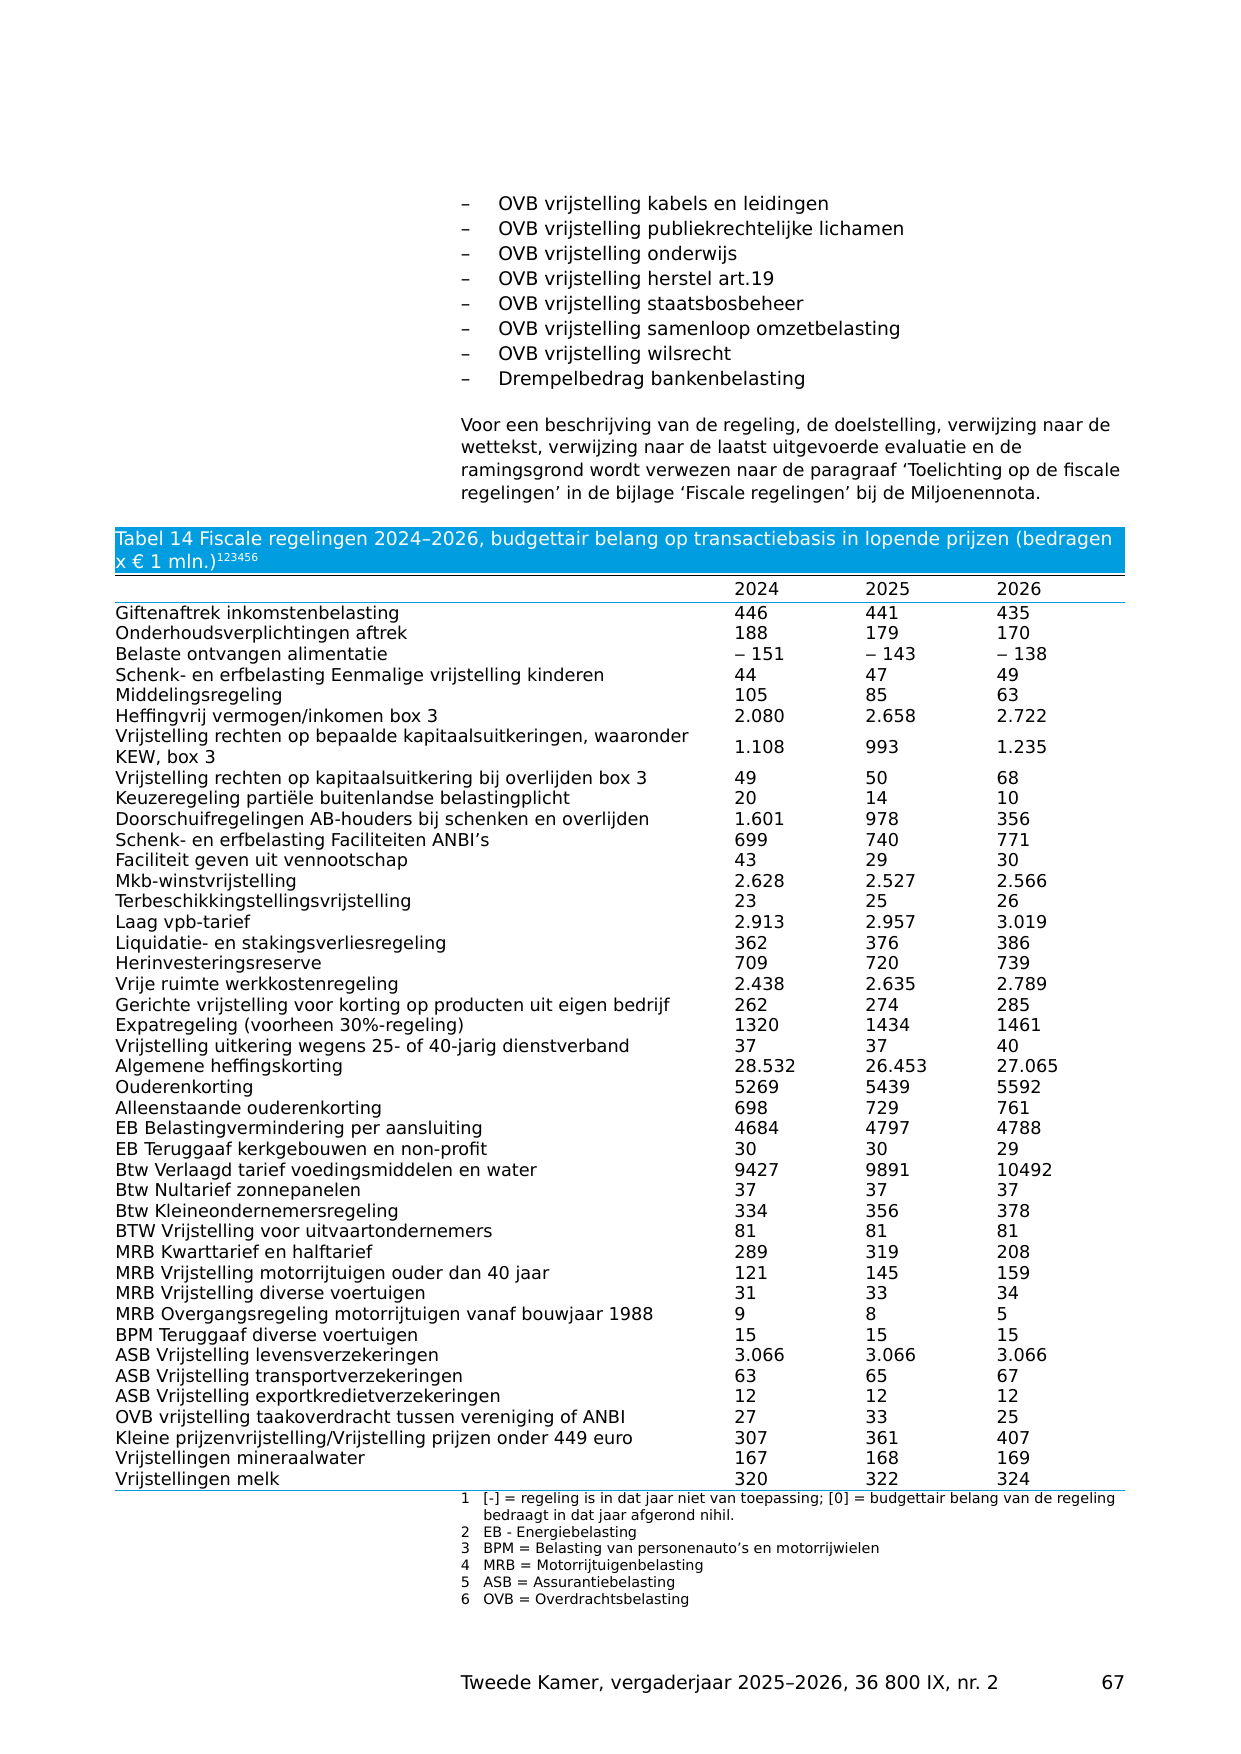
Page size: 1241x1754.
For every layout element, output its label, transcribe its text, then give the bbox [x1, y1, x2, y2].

table_cell 30 [731, 1139, 862, 1159]
table_cell 2.438 [731, 974, 862, 994]
table_cell 10492 [994, 1160, 1125, 1180]
table_cell 9 [731, 1304, 862, 1324]
table_cell 40 [994, 1036, 1125, 1056]
table_cell 169 [994, 1448, 1125, 1469]
table_cell Terbeschikkingstellingsvrijstelling [115, 891, 731, 912]
table_cell ‒ 151 [731, 644, 862, 664]
table_cell ‒ 138 [994, 644, 1125, 664]
table_cell MRB Vrijstelling diverse voertuigen [115, 1283, 731, 1304]
table_cell 81 [862, 1221, 993, 1242]
table_cell Algemene heffingskorting [115, 1056, 731, 1077]
table_cell 2024 [731, 576, 862, 602]
table_cell 37 [731, 1036, 862, 1056]
list EB - Energiebelasting [461, 1524, 1125, 1540]
table_cell 386 [994, 933, 1125, 953]
table_cell 81 [994, 1221, 1125, 1242]
table_cell 159 [994, 1263, 1125, 1283]
table_cell 739 [994, 953, 1125, 974]
table_cell 2.080 [731, 706, 862, 726]
table_cell 25 [994, 1407, 1125, 1428]
table_cell 699 [731, 830, 862, 850]
table_cell Vrijstellingen melk [115, 1469, 731, 1489]
table_cell Herinvesteringsreserve [115, 953, 731, 974]
table_cell 12 [731, 1386, 862, 1407]
table_cell MRB Kwarttarief en halftarief [115, 1242, 731, 1263]
table_cell Heffingvrij vermogen/inkomen box 3 [115, 706, 731, 726]
table_cell 2.628 [731, 871, 862, 891]
table_cell 771 [994, 830, 1125, 850]
table_cell 34 [994, 1283, 1125, 1304]
text Voor een beschrijving van de regeling, de doelstelling, verwijzing naar de wettekst, verwijzing naar de laatst uitgevoerde evaluatie en de ramingsgrond wordt verwezen naar de paragraaf ‘Toelichting op de fiscale regelingen’ in de bijlage ‘Fiscale regelingen’ bij de Miljoenennota. [461, 413, 1125, 504]
table_cell 10 [994, 788, 1125, 809]
table_cell 978 [862, 809, 993, 829]
table_cell EB Teruggaaf kerkgebouwen en non-profit [115, 1139, 731, 1159]
list OVB vrijstelling staatsbosbeheer [461, 291, 1125, 316]
table_cell 446 [731, 603, 862, 623]
table_cell 31 [731, 1283, 862, 1304]
table_cell 33 [862, 1407, 993, 1428]
list MRB = Motorrijtuigenbelasting [461, 1557, 1125, 1574]
table_cell Belaste ontvangen alimentatie [115, 644, 731, 664]
table_cell 285 [994, 995, 1125, 1015]
table_cell 2.635 [862, 974, 993, 994]
table_cell 50 [862, 768, 993, 788]
table_cell 378 [994, 1201, 1125, 1221]
list OVB vrijstelling onderwijs [461, 241, 1125, 266]
table_cell Expatregeling (voorheen 30%-regeling) [115, 1015, 731, 1036]
table_cell 435 [994, 603, 1125, 623]
table_cell 23 [731, 891, 862, 912]
table_cell 27 [731, 1407, 862, 1428]
table_cell 49 [994, 665, 1125, 685]
table_cell 15 [994, 1325, 1125, 1345]
table_cell 179 [862, 623, 993, 644]
table_cell Vrijstelling rechten op bepaalde kapitaalsuitkeringen, waaronder KEW, box 3 [115, 726, 731, 768]
list Drempelbedrag bankenbelasting [461, 366, 1125, 391]
list OVB vrijstelling publiekrechtelijke lichamen [461, 216, 1125, 241]
table_cell 993 [862, 726, 993, 768]
table_cell 30 [994, 850, 1125, 871]
table_cell 2.913 [731, 912, 862, 933]
table_cell 188 [731, 623, 862, 644]
table_cell Btw Nultarief zonnepanelen [115, 1180, 731, 1201]
table_cell Middelingsregeling [115, 685, 731, 706]
table_cell Keuzeregeling partiële buitenlandse belastingplicht [115, 788, 731, 809]
table_cell Btw Verlaagd tarief voedingsmiddelen en water [115, 1160, 731, 1180]
table_cell 44 [731, 665, 862, 685]
table_cell 49 [731, 768, 862, 788]
table_cell 5439 [862, 1077, 993, 1098]
table_cell 29 [862, 850, 993, 871]
table_cell 356 [994, 809, 1125, 829]
table_cell 1.235 [994, 726, 1125, 768]
table_cell 145 [862, 1263, 993, 1283]
table_cell 68 [994, 768, 1125, 788]
table_cell 2025 [862, 576, 993, 602]
table_cell 3.066 [994, 1345, 1125, 1366]
table_cell Vrijstellingen mineraalwater [115, 1448, 731, 1469]
table_cell 28.532 [731, 1056, 862, 1077]
table_cell 168 [862, 1448, 993, 1469]
list BPM = Belasting van personenauto’s en motorrijwielen [461, 1540, 1125, 1557]
table_cell 362 [731, 933, 862, 953]
table_cell Gerichte vrijstelling voor korting op producten uit eigen bedrijf [115, 995, 731, 1015]
table_cell 1461 [994, 1015, 1125, 1036]
table_cell 4797 [862, 1118, 993, 1139]
table_cell 27.065 [994, 1056, 1125, 1077]
table_cell 105 [731, 685, 862, 706]
table_cell Kleine prijzenvrijstelling/Vrijstelling prijzen onder 449 euro [115, 1428, 731, 1448]
table_cell 2026 [994, 576, 1125, 602]
table_cell 37 [994, 1180, 1125, 1201]
table_cell 262 [731, 995, 862, 1015]
table_cell 8 [862, 1304, 993, 1324]
table_cell 26 [994, 891, 1125, 912]
list OVB vrijstelling kabels en leidingen [461, 191, 1125, 216]
list ASB = Assurantiebelasting [461, 1574, 1125, 1591]
table_cell 63 [731, 1366, 862, 1386]
table_cell OVB vrijstelling taakoverdracht tussen vereniging of ANBI [115, 1407, 731, 1428]
table_cell Schenk- en erfbelasting Eenmalige vrijstelling kinderen [115, 665, 731, 685]
table_cell BTW Vrijstelling voor uitvaartondernemers [115, 1221, 731, 1242]
table_cell 12 [994, 1386, 1125, 1407]
table_cell 65 [862, 1366, 993, 1386]
table_cell 319 [862, 1242, 993, 1263]
table_cell 5269 [731, 1077, 862, 1098]
table_cell Ouderenkorting [115, 1077, 731, 1098]
list OVB vrijstelling samenloop omzetbelasting [461, 316, 1125, 341]
table_cell 167 [731, 1448, 862, 1469]
table_cell 356 [862, 1201, 993, 1221]
table_cell 37 [862, 1036, 993, 1056]
table_cell ASB Vrijstelling exportkredietverzekeringen [115, 1386, 731, 1407]
table_cell 320 [731, 1469, 862, 1489]
table_cell Mkb-winstvrijstelling [115, 871, 731, 891]
table_cell ‒ 143 [862, 644, 993, 664]
table_cell 709 [731, 953, 862, 974]
table_cell 324 [994, 1469, 1125, 1489]
table_cell MRB Overgangsregeling motorrijtuigen vanaf bouwjaar 1988 [115, 1304, 731, 1324]
table_cell Alleenstaande ouderenkorting [115, 1098, 731, 1118]
table_cell 12 [862, 1386, 993, 1407]
table_cell 208 [994, 1242, 1125, 1263]
table_cell 2.566 [994, 871, 1125, 891]
table_cell 4788 [994, 1118, 1125, 1139]
table_cell 334 [731, 1201, 862, 1221]
table_cell 376 [862, 933, 993, 953]
table_cell 2.722 [994, 706, 1125, 726]
table_cell Doorschuifregelingen AB-houders bij schenken en overlijden [115, 809, 731, 829]
table_cell 14 [862, 788, 993, 809]
table_cell 121 [731, 1263, 862, 1283]
table_cell Onderhoudsverplichtingen aftrek [115, 623, 731, 644]
table_cell 441 [862, 603, 993, 623]
table_cell 15 [862, 1325, 993, 1345]
table_cell 67 [994, 1366, 1125, 1386]
table_cell 33 [862, 1283, 993, 1304]
table_cell ASB Vrijstelling transportverzekeringen [115, 1366, 731, 1386]
table_cell 4684 [731, 1118, 862, 1139]
table_cell 361 [862, 1428, 993, 1448]
table_cell 29 [994, 1139, 1125, 1159]
table_cell 26.453 [862, 1056, 993, 1077]
table_cell 1.108 [731, 726, 862, 768]
table_cell 1.601 [731, 809, 862, 829]
table_cell 729 [862, 1098, 993, 1118]
table_cell Vrijstelling rechten op kapitaalsuitkering bij overlijden box 3 [115, 768, 731, 788]
table_cell 3.066 [862, 1345, 993, 1366]
table_cell Liquidatie- en stakingsverliesregeling [115, 933, 731, 953]
table_cell 15 [731, 1325, 862, 1345]
table_cell 85 [862, 685, 993, 706]
table_cell 5 [994, 1304, 1125, 1324]
table_cell 2.957 [862, 912, 993, 933]
table_cell 3.066 [731, 1345, 862, 1366]
table_cell 2.527 [862, 871, 993, 891]
table_cell EB Belastingvermindering per aansluiting [115, 1118, 731, 1139]
list OVB vrijstelling herstel art.19 [461, 266, 1125, 291]
table_cell 5592 [994, 1077, 1125, 1098]
table_cell 1320 [731, 1015, 862, 1036]
table_cell 698 [731, 1098, 862, 1118]
table_cell 1434 [862, 1015, 993, 1036]
table_cell Schenk- en erfbelasting Faciliteiten ANBI’s [115, 830, 731, 850]
table_cell 47 [862, 665, 993, 685]
table_cell Giftenaftrek inkomstenbelasting [115, 603, 731, 623]
table_cell 720 [862, 953, 993, 974]
table_cell MRB Vrijstelling motorrijtuigen ouder dan 40 jaar [115, 1263, 731, 1283]
table_cell 9427 [731, 1160, 862, 1180]
table_cell 2.658 [862, 706, 993, 726]
table_cell Vrijstelling uitkering wegens 25- of 40-jarig dienstverband [115, 1036, 731, 1056]
table_cell 25 [862, 891, 993, 912]
table_cell 170 [994, 623, 1125, 644]
table_cell 761 [994, 1098, 1125, 1118]
table_cell Btw Kleineondernemersregeling [115, 1201, 731, 1221]
table_cell 81 [731, 1221, 862, 1242]
table_cell 407 [994, 1428, 1125, 1448]
table_cell Laag vpb-tarief [115, 912, 731, 933]
table_cell 9891 [862, 1160, 993, 1180]
table_cell 37 [862, 1180, 993, 1201]
list [-] = regeling is in dat jaar niet van toepassing; [0] = budgettair belang van de regeling bedraagt in dat jaar afgerond nihil. [461, 1491, 1125, 1524]
table_cell 43 [731, 850, 862, 871]
table_cell 322 [862, 1469, 993, 1489]
table_cell 307 [731, 1428, 862, 1448]
table_cell BPM Teruggaaf diverse voertuigen [115, 1325, 731, 1345]
table_cell 274 [862, 995, 993, 1015]
list OVB = Overdrachtsbelasting [461, 1591, 1125, 1607]
table_cell ASB Vrijstelling levensverzekeringen [115, 1345, 731, 1366]
list OVB vrijstelling wilsrecht [461, 341, 1125, 366]
table_cell 63 [994, 685, 1125, 706]
table_cell 20 [731, 788, 862, 809]
table_cell 2.789 [994, 974, 1125, 994]
table_cell 37 [731, 1180, 862, 1201]
table_cell 30 [862, 1139, 993, 1159]
table_cell Vrije ruimte werkkostenregeling [115, 974, 731, 994]
table_cell 289 [731, 1242, 862, 1263]
table_cell [115, 576, 731, 602]
table_cell 740 [862, 830, 993, 850]
table_cell 3.019 [994, 912, 1125, 933]
table_cell Faciliteit geven uit vennootschap [115, 850, 731, 871]
